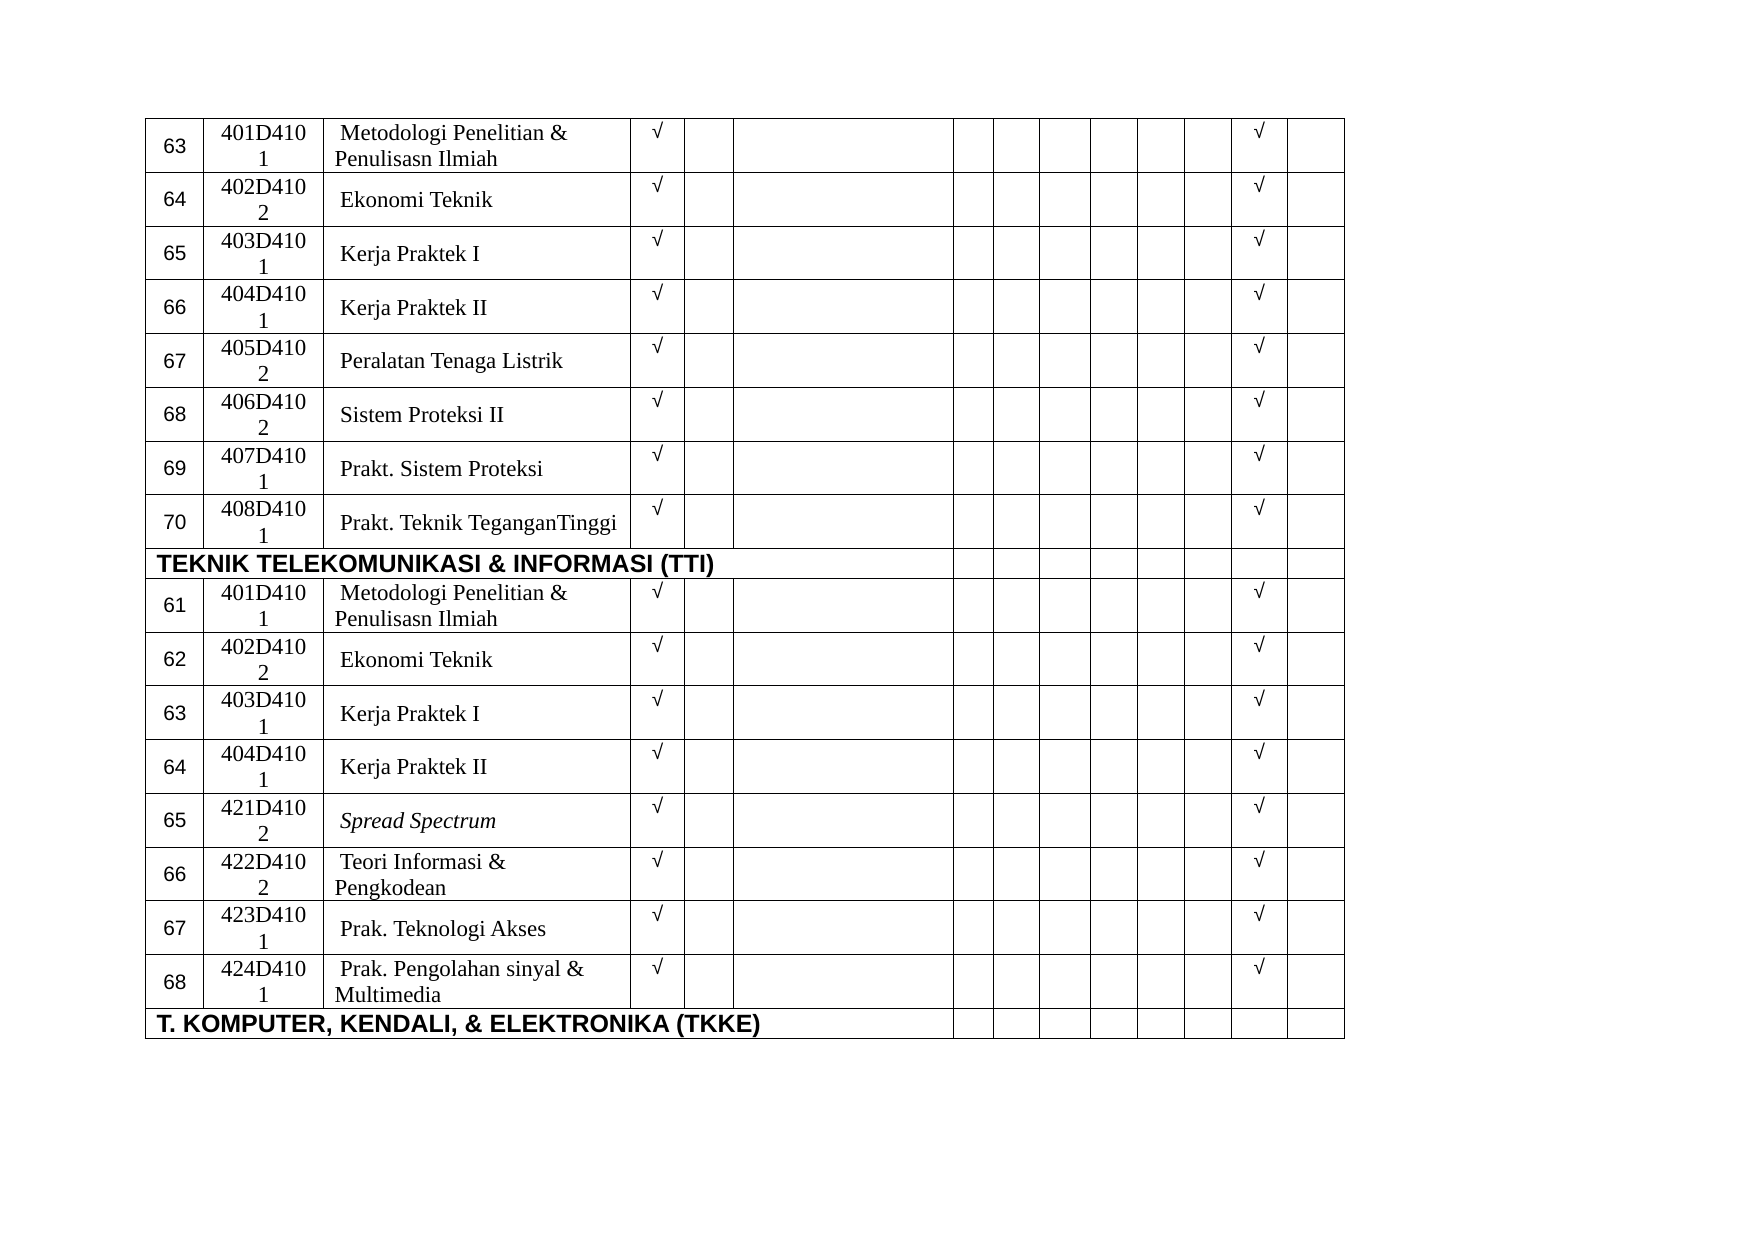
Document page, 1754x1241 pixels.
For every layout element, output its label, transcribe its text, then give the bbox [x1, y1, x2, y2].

table_cell Metodologi Penelitian & Penulisasn Ilmiah [324, 579, 630, 632]
table_cell [1185, 173, 1231, 226]
table_cell Kerja Praktek II [324, 280, 630, 333]
table_cell [994, 1009, 1039, 1038]
table_cell [1288, 334, 1344, 387]
table_cell [1185, 549, 1231, 578]
table_cell √ [631, 901, 684, 954]
table_cell [1288, 633, 1344, 685]
table_cell [1288, 442, 1344, 494]
table_cell [1288, 579, 1344, 632]
table_cell 62 [146, 633, 203, 685]
table_cell [1185, 686, 1231, 739]
table_cell 65 [146, 794, 203, 847]
table_cell [1040, 280, 1090, 333]
table_cell [1138, 495, 1184, 548]
table_cell √ [631, 848, 684, 900]
table_cell [994, 388, 1039, 441]
table_cell √ [1232, 280, 1287, 333]
table_cell [1288, 280, 1344, 333]
table_cell [1091, 173, 1137, 226]
table_cell [954, 173, 993, 226]
table_cell [685, 442, 733, 494]
table_cell TEKNIK TELEKOMUNIKASI & INFORMASI (TTI) [146, 549, 953, 578]
table_cell √ [631, 227, 684, 279]
table_cell √ [1232, 495, 1287, 548]
table_cell [1288, 740, 1344, 793]
table_cell [1288, 1009, 1344, 1038]
table_cell 64 [146, 740, 203, 793]
table_cell [1185, 119, 1231, 172]
table_cell [1040, 495, 1090, 548]
table_cell [954, 442, 993, 494]
table_cell [734, 280, 953, 333]
table_cell [994, 794, 1039, 847]
table_cell [1288, 794, 1344, 847]
table_cell [685, 955, 733, 1008]
table_cell [1185, 227, 1231, 279]
table_cell [954, 495, 993, 548]
table_cell 401D4101 [204, 579, 323, 632]
table_cell 402D4102 [204, 173, 323, 226]
table_cell √ [631, 633, 684, 685]
table_cell [1091, 280, 1137, 333]
table_cell [954, 686, 993, 739]
table_cell √ [1232, 334, 1287, 387]
table_cell [1185, 848, 1231, 900]
table_cell [954, 334, 993, 387]
table_cell [1288, 848, 1344, 900]
table_cell 68 [146, 388, 203, 441]
table_cell [685, 633, 733, 685]
table_cell [734, 955, 953, 1008]
table_cell [1040, 686, 1090, 739]
table_cell 66 [146, 280, 203, 333]
table_cell [1138, 579, 1184, 632]
table_cell [1091, 901, 1137, 954]
table_cell [1185, 442, 1231, 494]
table_cell [685, 794, 733, 847]
table_cell [1091, 495, 1137, 548]
table_cell [1138, 633, 1184, 685]
table_cell √ [631, 495, 684, 548]
table_cell Teori Informasi & Pengkodean [324, 848, 630, 900]
table_cell [685, 119, 733, 172]
table_cell [685, 848, 733, 900]
table_cell √ [631, 955, 684, 1008]
table_cell [734, 173, 953, 226]
table_cell [1138, 1009, 1184, 1038]
table_cell [734, 579, 953, 632]
table_cell [1288, 388, 1344, 441]
table_cell T. KOMPUTER, KENDALI, & ELEKTRONIKA (TKKE) [146, 1009, 953, 1038]
table_cell [1232, 1009, 1287, 1038]
table_cell [1232, 549, 1287, 578]
table_cell √ [631, 388, 684, 441]
table_cell Ekonomi Teknik [324, 173, 630, 226]
table_cell [994, 119, 1039, 172]
table_cell [734, 740, 953, 793]
table_cell [1138, 388, 1184, 441]
table_cell [1138, 119, 1184, 172]
table_cell [994, 848, 1039, 900]
table_cell [954, 955, 993, 1008]
table_cell [994, 442, 1039, 494]
table_cell [1091, 1009, 1137, 1038]
table_cell [1091, 633, 1137, 685]
table_cell [1185, 579, 1231, 632]
table_cell √ [1232, 227, 1287, 279]
table_cell Peralatan Tenaga Listrik [324, 334, 630, 387]
table_cell [1091, 388, 1137, 441]
table_cell [1288, 901, 1344, 954]
table_cell [1040, 119, 1090, 172]
table_cell [734, 334, 953, 387]
table_cell [1185, 794, 1231, 847]
table_cell [1138, 740, 1184, 793]
table_cell [1185, 740, 1231, 793]
table_cell [1040, 633, 1090, 685]
table_cell 68 [146, 955, 203, 1008]
table_cell √ [1232, 173, 1287, 226]
table_cell [1138, 549, 1184, 578]
table_cell [734, 901, 953, 954]
table_cell [1138, 173, 1184, 226]
table_cell 70 [146, 495, 203, 548]
table_cell √ [1232, 119, 1287, 172]
table_cell [1138, 848, 1184, 900]
table_cell [994, 280, 1039, 333]
table_cell [994, 901, 1039, 954]
table_cell 408D4101 [204, 495, 323, 548]
table_cell [954, 848, 993, 900]
table_cell [685, 334, 733, 387]
table_cell [1091, 549, 1137, 578]
table_cell [734, 227, 953, 279]
table_cell [1091, 848, 1137, 900]
table_cell [1040, 549, 1090, 578]
table_cell [685, 901, 733, 954]
table_cell 65 [146, 227, 203, 279]
table_cell [1040, 955, 1090, 1008]
table_cell 403D4101 [204, 686, 323, 739]
table_cell [1185, 633, 1231, 685]
table_cell 67 [146, 901, 203, 954]
table_cell [1040, 442, 1090, 494]
table_cell [1288, 549, 1344, 578]
table_cell [994, 495, 1039, 548]
table_cell [1040, 740, 1090, 793]
table_cell √ [631, 334, 684, 387]
table_cell 69 [146, 442, 203, 494]
table_cell [1185, 1009, 1231, 1038]
table_cell [954, 227, 993, 279]
table_cell √ [631, 119, 684, 172]
table_cell [1288, 227, 1344, 279]
table_cell √ [631, 280, 684, 333]
table_cell √ [631, 442, 684, 494]
table_cell [954, 794, 993, 847]
table_cell [734, 633, 953, 685]
table_cell 63 [146, 119, 203, 172]
table_cell [734, 495, 953, 548]
table_cell [1040, 388, 1090, 441]
table_cell 403D4101 [204, 227, 323, 279]
table_cell [1091, 334, 1137, 387]
table_cell [1091, 579, 1137, 632]
table_cell [994, 633, 1039, 685]
table_cell [1138, 794, 1184, 847]
table_cell 424D4101 [204, 955, 323, 1008]
table_cell Prak. Teknologi Akses [324, 901, 630, 954]
table_cell 63 [146, 686, 203, 739]
table_cell √ [631, 686, 684, 739]
table_cell [1091, 794, 1137, 847]
table_cell [1185, 280, 1231, 333]
table_cell [685, 173, 733, 226]
table_cell Kerja Praktek I [324, 686, 630, 739]
table_cell [954, 549, 993, 578]
table_cell √ [631, 794, 684, 847]
table_cell [1185, 495, 1231, 548]
table_cell [1040, 1009, 1090, 1038]
table_cell [1288, 173, 1344, 226]
table_cell [994, 549, 1039, 578]
table_cell [734, 442, 953, 494]
table_cell 401D4101 [204, 119, 323, 172]
table_cell [685, 227, 733, 279]
table_cell [1040, 848, 1090, 900]
table_cell [954, 633, 993, 685]
table_cell √ [1232, 442, 1287, 494]
table_cell [1040, 579, 1090, 632]
table_cell [954, 579, 993, 632]
table_cell [685, 280, 733, 333]
table_cell [685, 579, 733, 632]
table_cell [954, 280, 993, 333]
table_cell Prak. Pengolahan sinyal & Multimedia [324, 955, 630, 1008]
table_cell [994, 334, 1039, 387]
table_cell [1040, 227, 1090, 279]
table_cell [1138, 955, 1184, 1008]
table_cell [1091, 119, 1137, 172]
table_cell √ [1232, 740, 1287, 793]
table_cell [1185, 334, 1231, 387]
table_cell [1091, 227, 1137, 279]
table_cell [1185, 388, 1231, 441]
table_cell [1288, 686, 1344, 739]
table_cell √ [1232, 955, 1287, 1008]
table_cell 407D4101 [204, 442, 323, 494]
table_cell [1091, 740, 1137, 793]
table_cell [734, 686, 953, 739]
table_cell [1138, 686, 1184, 739]
table_cell [734, 848, 953, 900]
table_cell 67 [146, 334, 203, 387]
table_cell Metodologi Penelitian & Penulisasn Ilmiah [324, 119, 630, 172]
table_cell 64 [146, 173, 203, 226]
table_cell 61 [146, 579, 203, 632]
table_cell √ [1232, 579, 1287, 632]
table_cell [994, 955, 1039, 1008]
table_cell [685, 686, 733, 739]
table_cell √ [1232, 633, 1287, 685]
table_cell [1288, 955, 1344, 1008]
table_cell 402D4102 [204, 633, 323, 685]
table_cell 404D4101 [204, 280, 323, 333]
table_cell [1138, 442, 1184, 494]
table_cell [954, 119, 993, 172]
table_cell Prakt. Sistem Proteksi [324, 442, 630, 494]
table_cell 404D4101 [204, 740, 323, 793]
table_cell [1040, 901, 1090, 954]
table_cell [685, 495, 733, 548]
table_cell 423D4101 [204, 901, 323, 954]
table_cell [734, 119, 953, 172]
table_cell √ [1232, 388, 1287, 441]
table_cell √ [1232, 686, 1287, 739]
table_cell √ [1232, 901, 1287, 954]
table_cell [994, 579, 1039, 632]
table_cell [954, 740, 993, 793]
table_cell [1091, 442, 1137, 494]
table_cell [1138, 280, 1184, 333]
table_cell 66 [146, 848, 203, 900]
table_cell 422D4102 [204, 848, 323, 900]
table_cell √ [1232, 848, 1287, 900]
table_cell [1185, 955, 1231, 1008]
table_cell [685, 740, 733, 793]
table_cell √ [1232, 794, 1287, 847]
table_cell [734, 388, 953, 441]
table_cell Prakt. Teknik TeganganTinggi [324, 495, 630, 548]
table_cell [954, 901, 993, 954]
table_cell [994, 740, 1039, 793]
table_cell √ [631, 740, 684, 793]
table_cell [685, 388, 733, 441]
table_cell 406D4102 [204, 388, 323, 441]
table_cell [1040, 334, 1090, 387]
table_cell [1040, 173, 1090, 226]
table_cell [1185, 901, 1231, 954]
table_cell Kerja Praktek I [324, 227, 630, 279]
table_cell 421D4102 [204, 794, 323, 847]
table_cell [1040, 794, 1090, 847]
table_cell 405D4102 [204, 334, 323, 387]
table_cell [1138, 901, 1184, 954]
table_cell [1091, 955, 1137, 1008]
table_cell [994, 686, 1039, 739]
table_cell Sistem Proteksi II [324, 388, 630, 441]
table_cell [1091, 686, 1137, 739]
table_cell Ekonomi Teknik [324, 633, 630, 685]
table_cell Spread Spectrum [324, 794, 630, 847]
table_cell √ [631, 173, 684, 226]
table_cell [954, 1009, 993, 1038]
table_cell [1288, 119, 1344, 172]
table_cell [954, 388, 993, 441]
table_cell √ [631, 579, 684, 632]
table_cell [1138, 334, 1184, 387]
table_cell [1138, 227, 1184, 279]
table_cell [1288, 495, 1344, 548]
table_cell [994, 173, 1039, 226]
table_cell [994, 227, 1039, 279]
table_cell [734, 794, 953, 847]
table_cell Kerja Praktek II [324, 740, 630, 793]
